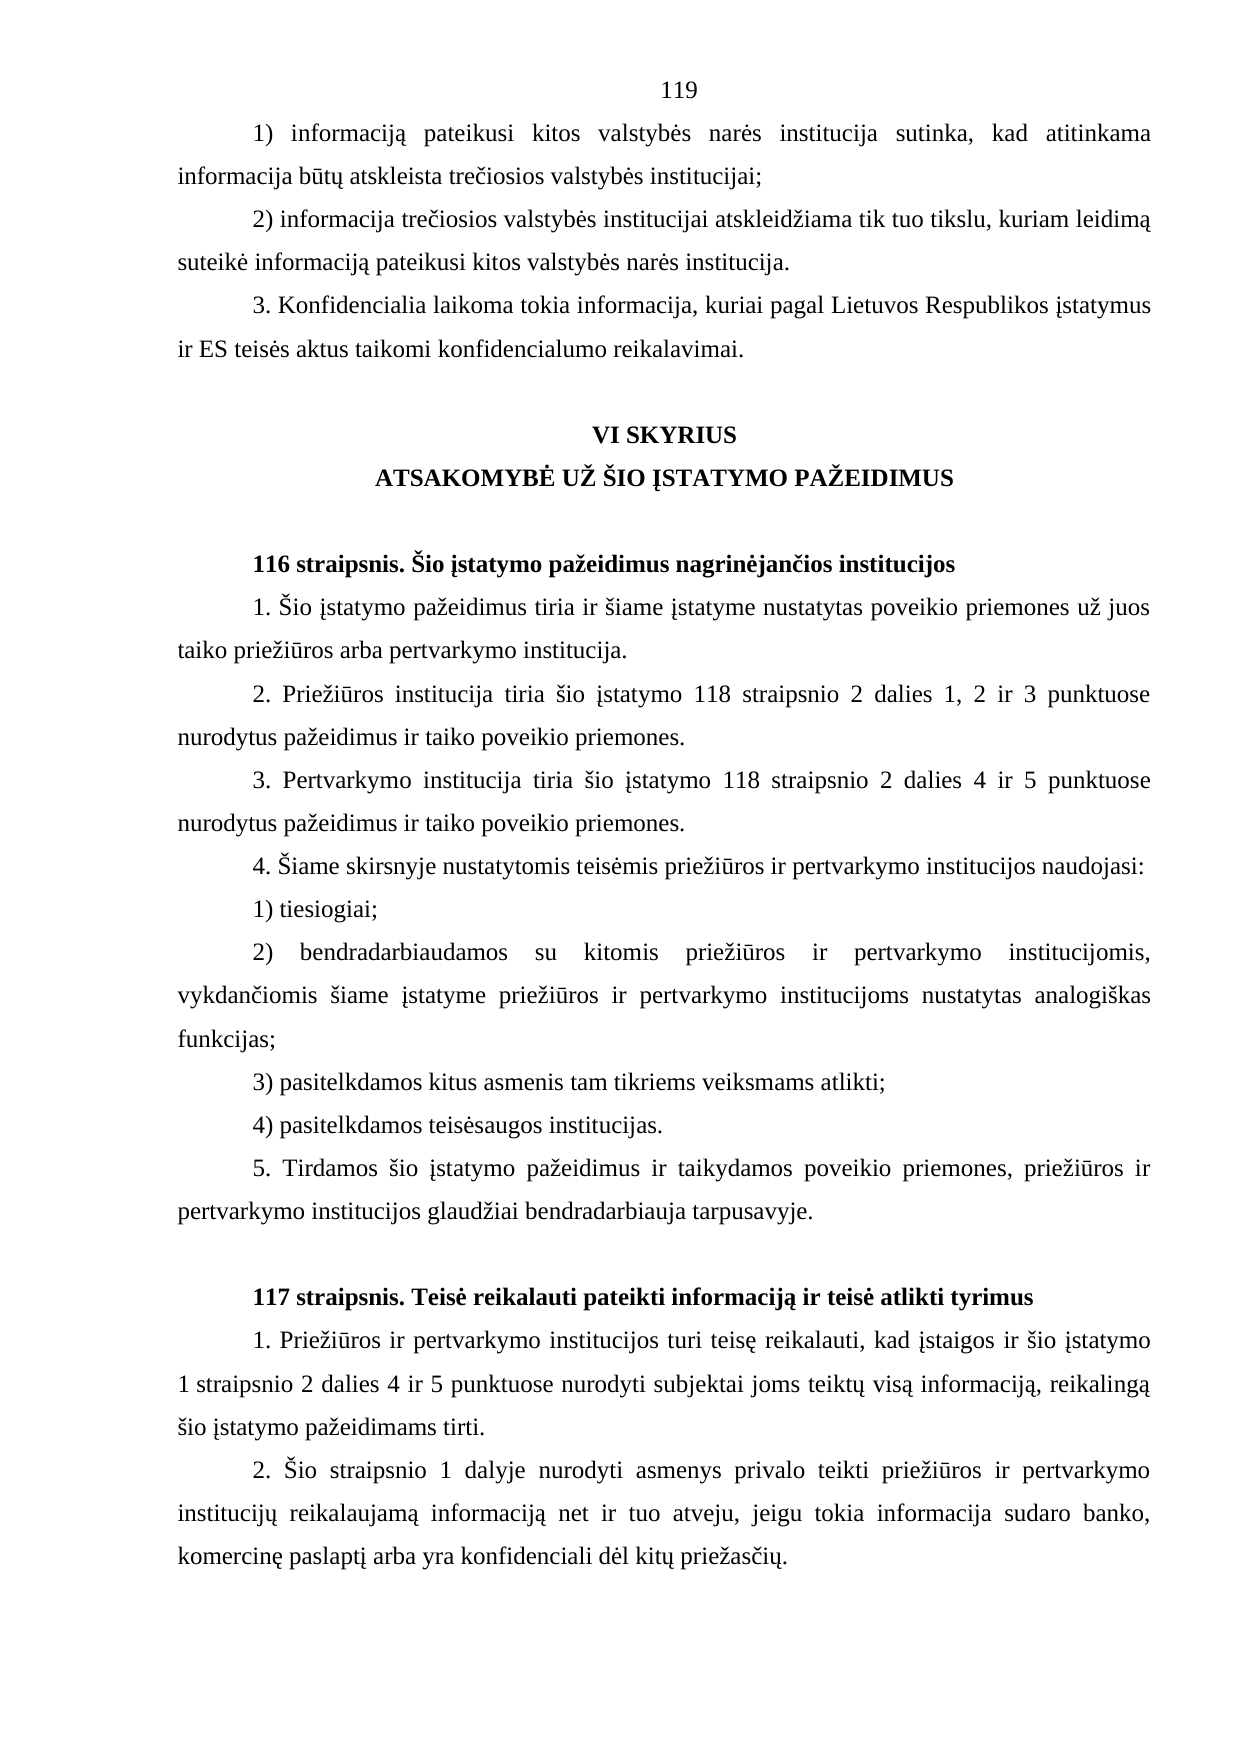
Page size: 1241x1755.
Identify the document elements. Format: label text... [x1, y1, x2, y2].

text VI SKYRIUS [177, 420, 1152, 449]
text ATSAKOMYBĖ UŽ ŠIO ĮSTATYMO PAŽEIDIMUS [177, 463, 1152, 492]
text 2) informacija trečiosios valstybės institucijai atskleidžiama tik tuo tikslu, kuriam leidimą suteikė informaciją pateikusi kitos valstybės narės institucija. [177, 204, 1152, 276]
text 4) pasitelkdamos teisėsaugos institucijas. [177, 1110, 1152, 1139]
text 1) informaciją pateikusi kitos valstybės narės institucija sutinka, kad atitinkama informacija būtų atskleista trečiosios valstybės institucijai; [177, 118, 1152, 190]
text 2) bendradarbiaudamos su kitomis priežiūros ir pertvarkymo institucijomis, vykdančiomis šiame įstatyme priežiūros ir pertvarkymo institucijoms nustatytas analogiškas funkcijas; [177, 937, 1152, 1052]
text 3) pasitelkdamos kitus asmenis tam tikriems veiksmams atlikti; [177, 1067, 1152, 1096]
text 3. Konfidencialia laikoma tokia informacija, kuriai pagal Lietuvos Respublikos įstatymus ir ES teisės aktus taikomi konfidencialumo reikalavimai. [177, 291, 1152, 362]
text 117 straipsnis. Teisė reikalauti pateikti informaciją ir teisė atlikti tyrimus [177, 1282, 1152, 1311]
text 2. Priežiūros institucija tiria šio įstatymo 118 straipsnio 2 dalies 1, 2 ir 3 punktuose nurodytus pažeidimus ir taiko poveikio priemones. [177, 679, 1152, 751]
text 3. Pertvarkymo institucija tiria šio įstatymo 118 straipsnio 2 dalies 4 ir 5 punktuose nurodytus pažeidimus ir taiko poveikio priemones. [177, 765, 1152, 837]
text 1. Priežiūros ir pertvarkymo institucijos turi teisę reikalauti, kad įstaigos ir šio įstatymo 1 straipsnio 2 dalies 4 ir 5 punktuose nurodyti subjektai joms teiktų visą informaciją, reikalingą šio įstatymo pažeidimams tirti. [177, 1326, 1152, 1441]
text 1) tiesiogiai; [177, 894, 1152, 923]
text 4. Šiame skirsnyje nustatytomis teisėmis priežiūros ir pertvarkymo institucijos naudojasi: [177, 851, 1152, 880]
text 116 straipsnis. Šio įstatymo pažeidimus nagrinėjančios institucijos [177, 549, 1152, 578]
text 2. Šio straipsnio 1 dalyje nurodyti asmenys privalo teikti priežiūros ir pertvarkymo institucijų reikalaujamą informaciją net ir tuo atveju, jeigu tokia informacija sudaro banko, komercinę paslaptį arba yra konfidenciali dėl kitų priežasčių. [177, 1455, 1152, 1570]
text 1. Šio įstatymo pažeidimus tiria ir šiame įstatyme nustatytas poveikio priemones už juos taiko priežiūros arba pertvarkymo institucija. [177, 592, 1152, 664]
text 5. Tirdamos šio įstatymo pažeidimus ir taikydamos poveikio priemones, priežiūros ir pertvarkymo institucijos glaudžiai bendradarbiauja tarpusavyje. [177, 1153, 1152, 1225]
